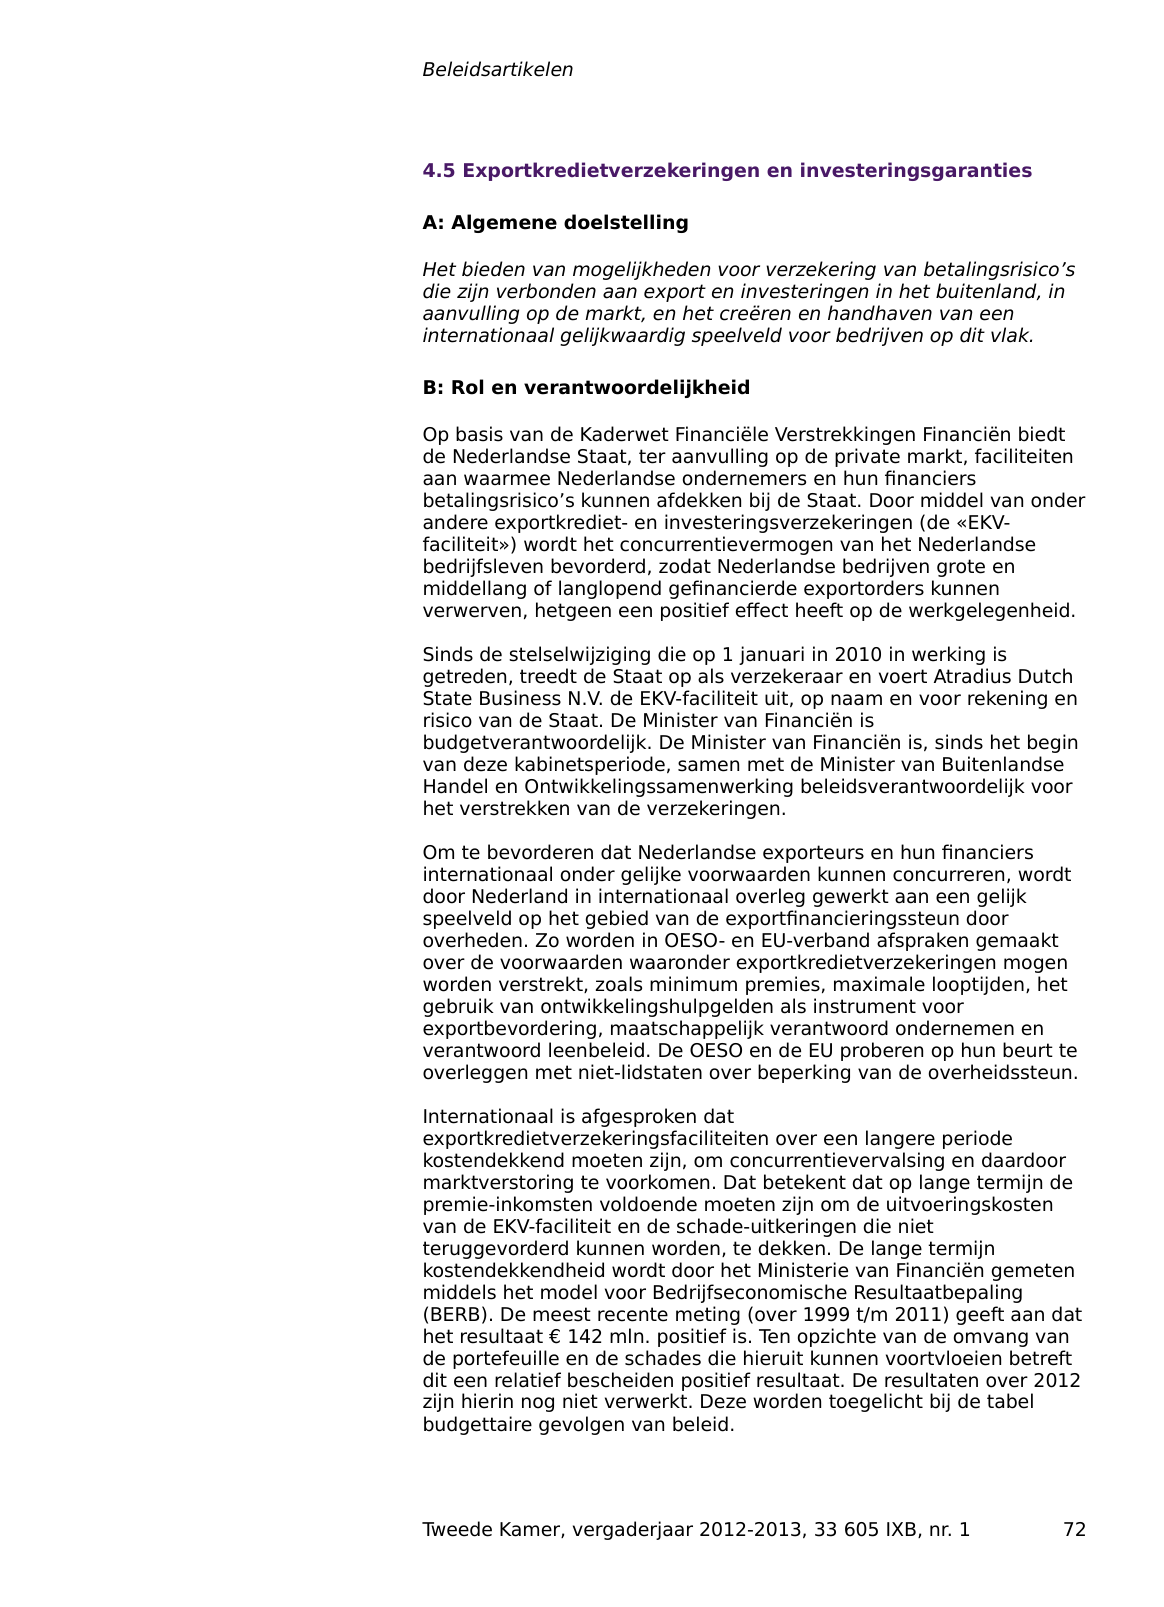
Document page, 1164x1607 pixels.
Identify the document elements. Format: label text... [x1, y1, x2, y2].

text Om te bevorderen dat Nederlandse exporteurs en hun financiers internationaal onder gelijke voorwaarden kunnen concurreren, wordt door Nederland in internationaal overleg gewerkt aan een gelijk speelveld op het gebied van de exportfinancieringssteun door overheden. Zo worden in OESO- en EU-verband afspraken gemaakt over de voorwaarden waaronder exportkredietverzekeringen mogen worden verstrekt, zoals minimum premies, maximale looptijden, het gebruik van ontwikkelingshulpgelden als instrument voor exportbevordering, maatschappelijk verantwoord ondernemen en verantwoord leenbeleid. De OESO en de EU proberen op hun beurt te overleggen met niet-lidstaten over beperking van de overheidssteun. [422, 842, 1087, 1083]
subtitle 4.5 Exportkredietverzekeringen en investeringsgaranties [422, 160, 1087, 182]
text Op basis van de Kaderwet Financiële Verstrekkingen Financiën biedt de Nederlandse Staat, ter aanvulling op de private markt, faciliteiten aan waarmee Nederlandse ondernemers en hun financiers betalingsrisico’s kunnen afdekken bij de Staat. Door middel van onder andere exportkrediet- en investeringsverzekeringen (de «EKV-faciliteit») wordt het concurrentievermogen van het Nederlandse bedrijfsleven bevorderd, zodat Nederlandse bedrijven grote en middellang of langlopend gefinancierde exportorders kunnen verwerven, hetgeen een positief effect heeft op de werkgelegenheid. [422, 424, 1087, 622]
subtitle B: Rol en verantwoordelijkheid [422, 377, 1087, 399]
subtitle A: Algemene doelstelling [422, 212, 1087, 234]
text Internationaal is afgesproken dat exportkredietverzekeringsfaciliteiten over een langere periode kostendekkend moeten zijn, om concurrentievervalsing en daardoor marktverstoring te voorkomen. Dat betekent dat op lange termijn de premie-inkomsten voldoende moeten zijn om de uitvoeringskosten van de EKV-faciliteit en de schade-uitkeringen die niet teruggevorderd kunnen worden, te dekken. De lange termijn kostendekkendheid wordt door het Ministerie van Financiën gemeten middels het model voor Bedrijfseconomische Resultaatbepaling (BERB). De meest recente meting (over 1999 t/m 2011) geeft aan dat het resultaat € 142 mln. positief is. Ten opzichte van de omvang van de portefeuille en de schades die hieruit kunnen voortvloeien betreft dit een relatief bescheiden positief resultaat. De resultaten over 2012 zijn hierin nog niet verwerkt. Deze worden toegelicht bij de tabel budgettaire gevolgen van beleid. [422, 1106, 1087, 1435]
text Sinds de stelselwijziging die op 1 januari in 2010 in werking is getreden, treedt de Staat op als verzekeraar en voert Atradius Dutch State Business N.V. de EKV-faciliteit uit, op naam en voor rekening en risico van de Staat. De Minister van Financiën is budgetverantwoordelijk. De Minister van Financiën is, sinds het begin van deze kabinetsperiode, samen met de Minister van Buitenlandse Handel en Ontwikkelingssamenwerking beleidsverantwoordelijk voor het verstrekken van de verzekeringen. [422, 644, 1087, 819]
text Het bieden van mogelijkheden voor verzekering van betalingsrisico’s die zijn verbonden aan export en investeringen in het buitenland, in aanvulling op de markt, en het creëren en handhaven van een internationaal gelijkwaardig speelveld voor bedrijven op dit vlak. [422, 259, 1087, 347]
